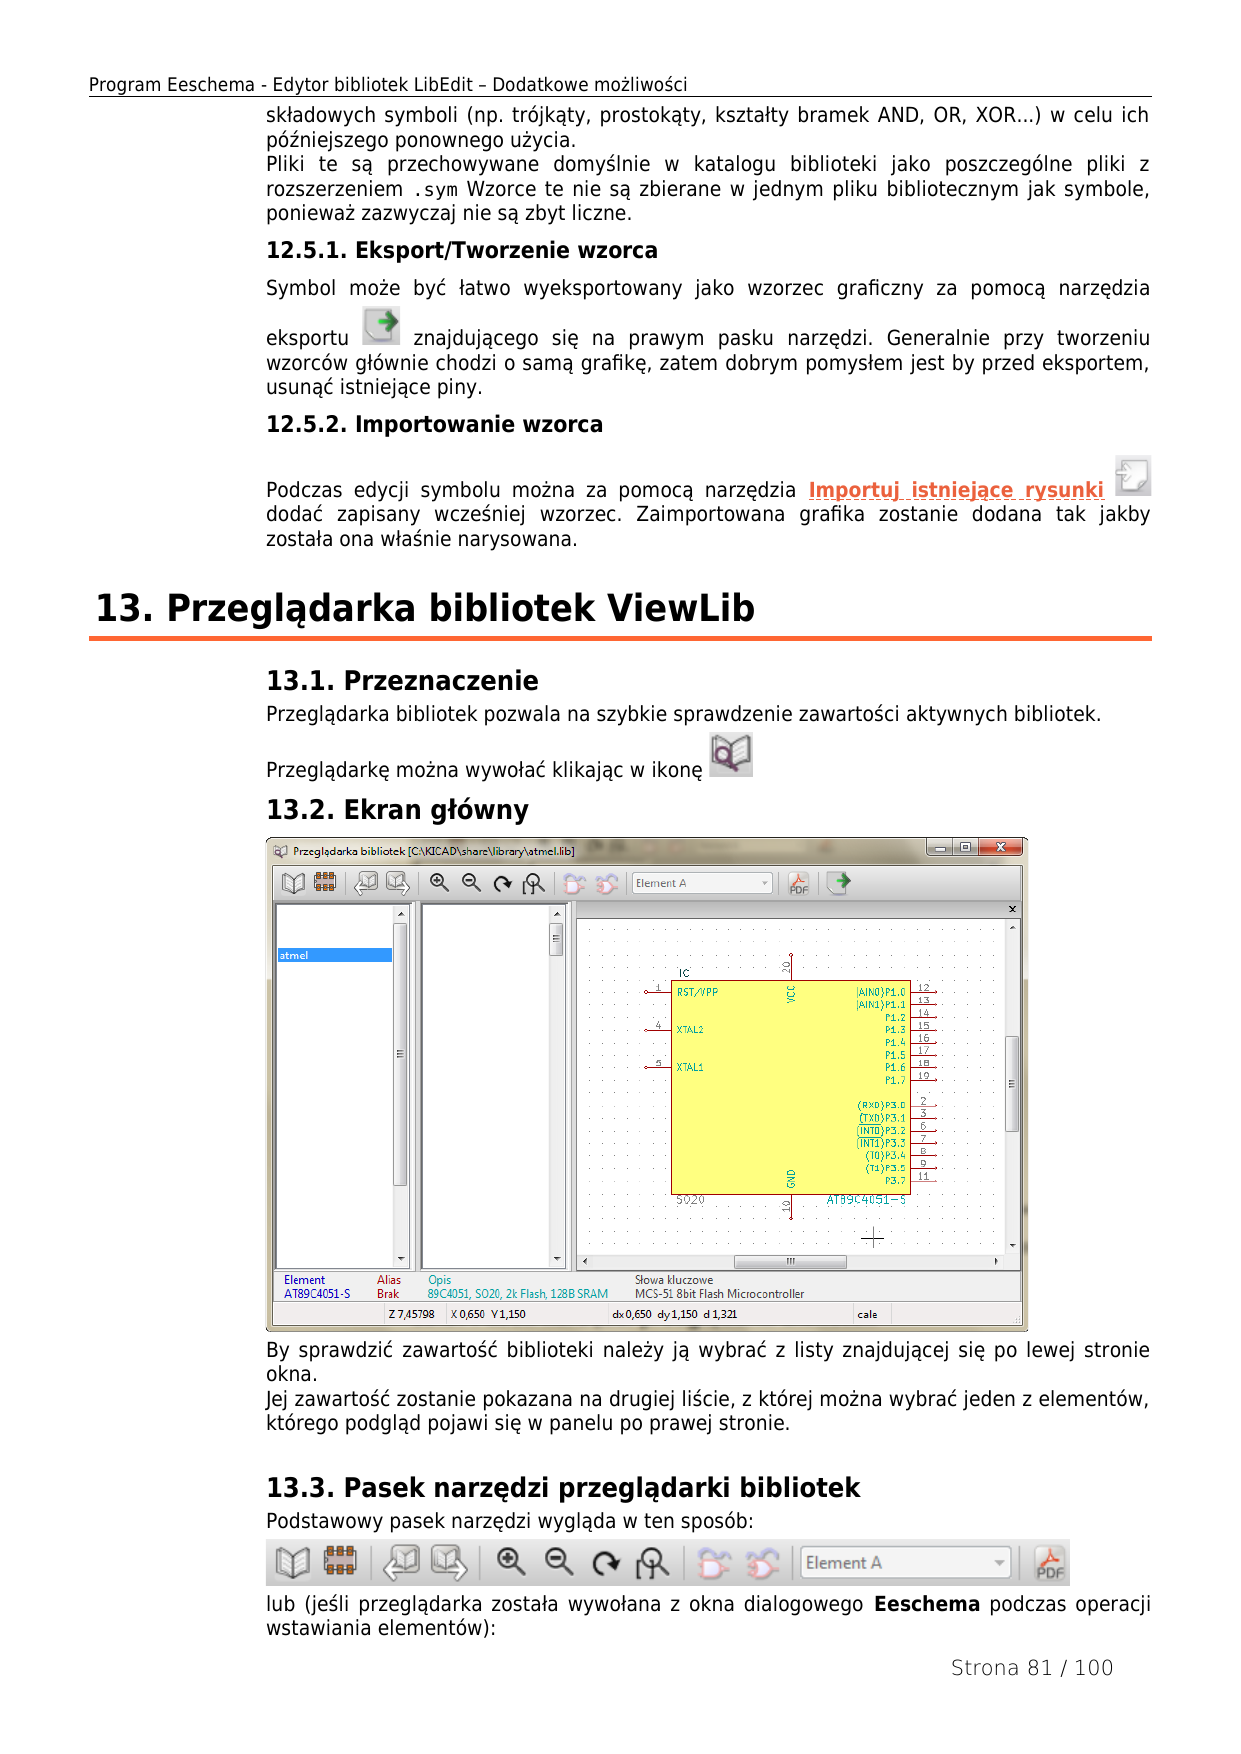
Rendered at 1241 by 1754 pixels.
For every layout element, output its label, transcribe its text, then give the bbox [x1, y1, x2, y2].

picture [265, 1539, 1070, 1586]
picture [265, 837, 1029, 1332]
subtitle Ekran główny [266, 794, 1152, 826]
text Przeglądarkę można wywołać klikając w ikonę [266, 727, 1152, 782]
text Przeglądarka bibliotek pozwala na szybkie sprawdzenie zawartości aktywnych bibliotek. [266, 702, 1152, 727]
subtitle Pasek narzędzi przeglądarki bibliotek [266, 1472, 1152, 1503]
text By sprawdzić zawartość biblioteki należy ją wybrać z listy znajdującej się po lewej stronie okna. [266, 1338, 1152, 1387]
text składowych symboli (np. trójkąty, prostokąty, kształty bramek AND, OR, XOR...) w celu ich późniejszego ponownego użycia. [266, 103, 1152, 152]
subtitle Importowanie wzorca [266, 411, 1152, 438]
picture [1115, 455, 1152, 496]
subtitle Eksport/Tworzenie wzorca [266, 237, 1152, 264]
text lub (jeśli przeglądarka została wywołana z okna dialogowego Eeschema podczas operacji wstawiania elementów): [266, 1592, 1152, 1641]
text Podstawowy pasek narzędzi wygląda w ten sposób: [266, 1509, 1152, 1534]
subtitle Przeglądarka bibliotek ViewLib [88, 580, 1152, 641]
subtitle Przeznaczenie [266, 665, 1152, 696]
picture [362, 306, 400, 345]
text Jej zawartość zostanie pokazana na drugiej liście, z której można wybrać jeden z elementów, którego podgląd pojawi się w panelu po prawej stronie. [266, 1387, 1152, 1436]
text Symbol może być łatwo wyeksportowany jako wzorzec graficzny za pomocą narzędzia eksportu znajdującego się na prawym pasku narzędzi. Generalnie przy tworzeniu wzorców głównie chodzi o samą grafikę, zatem dobrym pomysłem jest by przed eksportem, usunąć istniejące piny. [266, 276, 1152, 399]
text Pliki te są przechowywane domyślnie w katalogu biblioteki jako poszczególne pliki z rozszerzeniem .sym Wzorce te nie są zbierane w jednym pliku bibliotecznym jak symbole, ponieważ zazwyczaj nie są zbyt liczne. [266, 152, 1152, 226]
text Podczas edycji symbolu można za pomocą narzędzia Importuj istniejące rysunki dodać zapisany wcześniej wzorzec. Zaimportowana grafika zostanie dodana tak jakby została ona właśnie narysowana. [266, 450, 1152, 551]
picture [709, 732, 753, 777]
